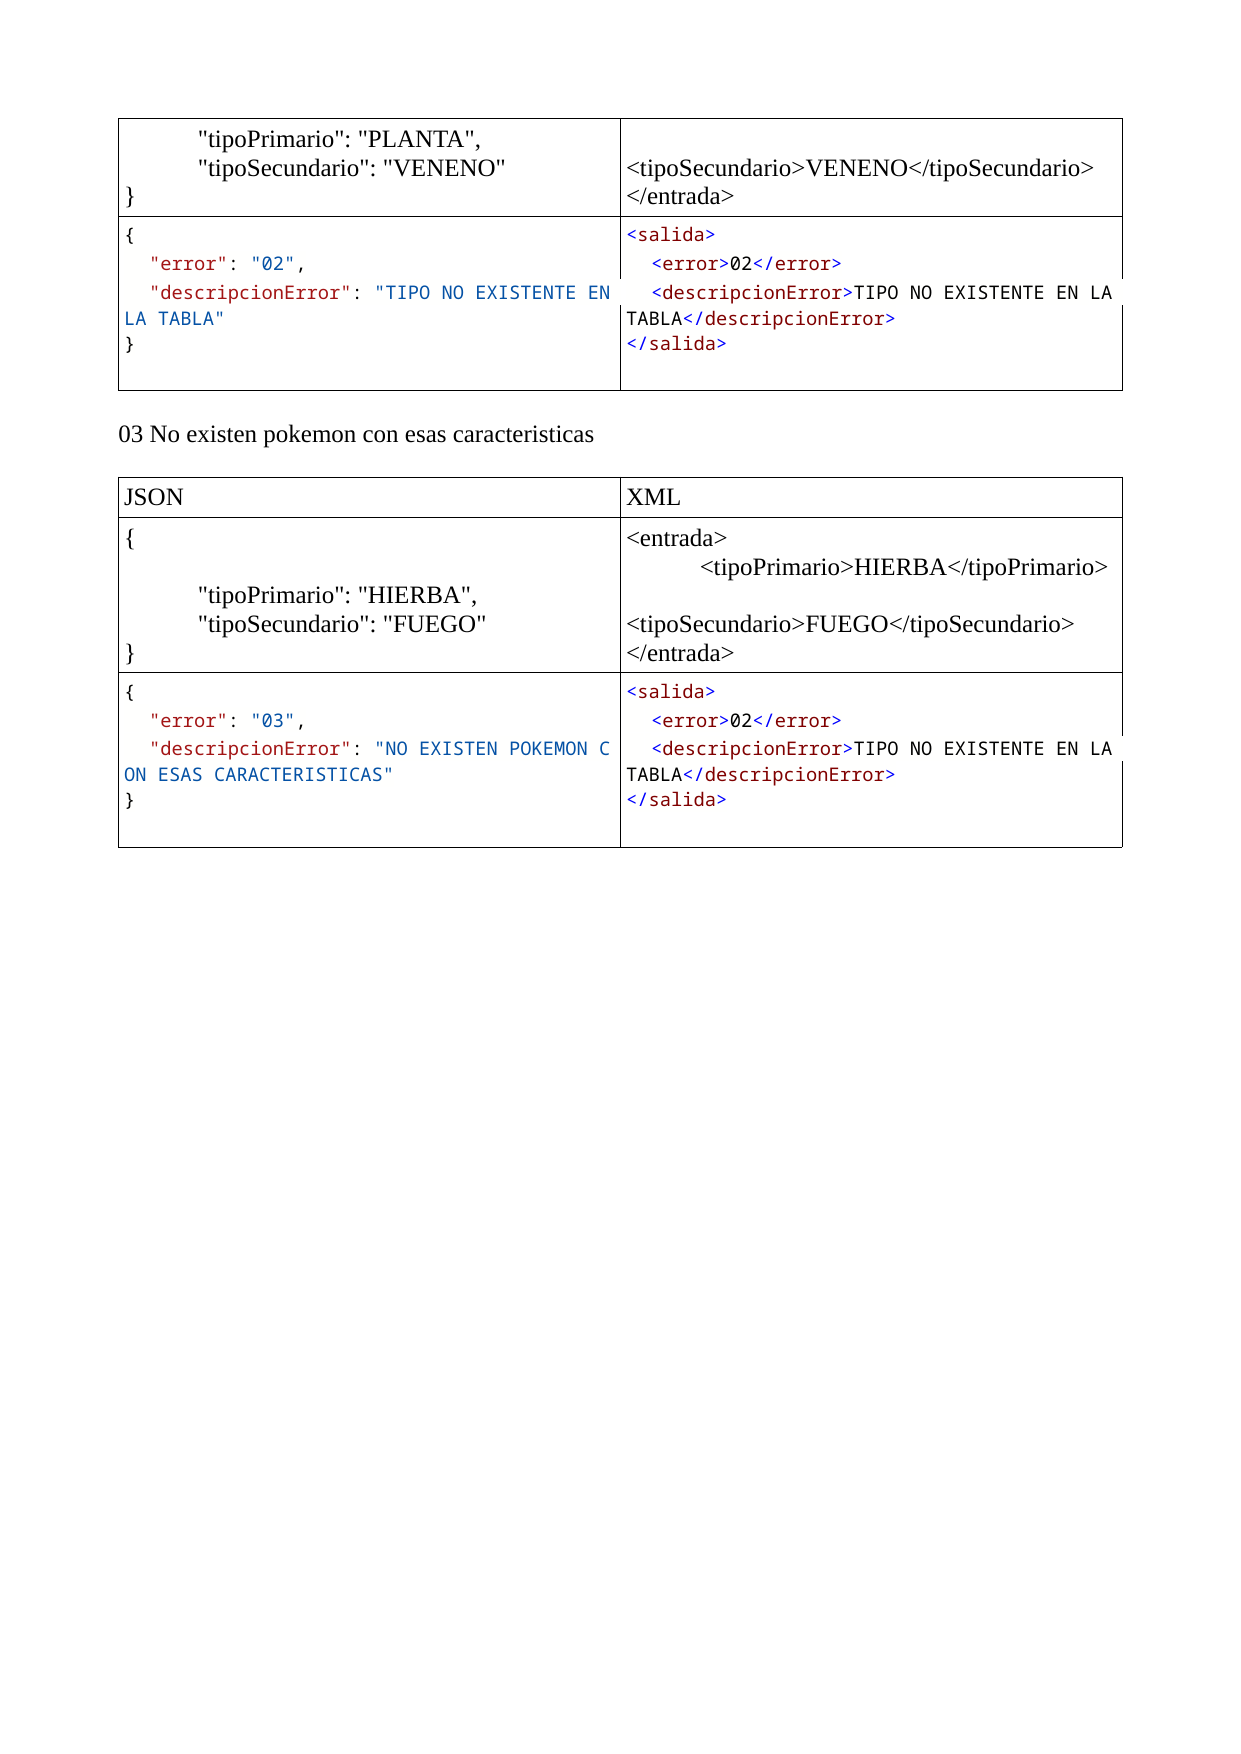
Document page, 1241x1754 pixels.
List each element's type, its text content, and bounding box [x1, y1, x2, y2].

table_cell { "error": "02", "descripcionError": "TIPO NO EXISTENTE EN LA TABLA" } [119, 217, 620, 390]
table_cell { "tipoPrimario": "HIERBA", "tipoSecundario": "FUEGO" } [119, 518, 620, 672]
table_cell <salida> <error>02</error> <descripcionError>TIPO NO EXISTENTE EN LA TABLA</descripcionError> </salida> [621, 673, 1122, 847]
table_cell <tipoSecundario>VENENO</tipoSecundario> </entrada> [621, 119, 1122, 216]
table_cell <entrada> <tipoPrimario>HIERBA</tipoPrimario> <tipoSecundario>FUEGO</tipoSecundario> </entrada> [621, 518, 1122, 672]
table_cell { "error": "03", "descripcionError": "NO EXISTEN POKEMON CON ESAS CARACTERISTICAS" } [119, 673, 620, 847]
table_header XML [621, 478, 1122, 517]
text 03 No existen pokemon con esas caracteristicas [118, 419, 1122, 448]
table_cell "tipoPrimario": "PLANTA", "tipoSecundario": "VENENO" } [119, 119, 620, 216]
table_header JSON [119, 478, 620, 517]
table_cell <salida> <error>02</error> <descripcionError>TIPO NO EXISTENTE EN LA TABLA</descripcionError> </salida> [621, 217, 1122, 390]
